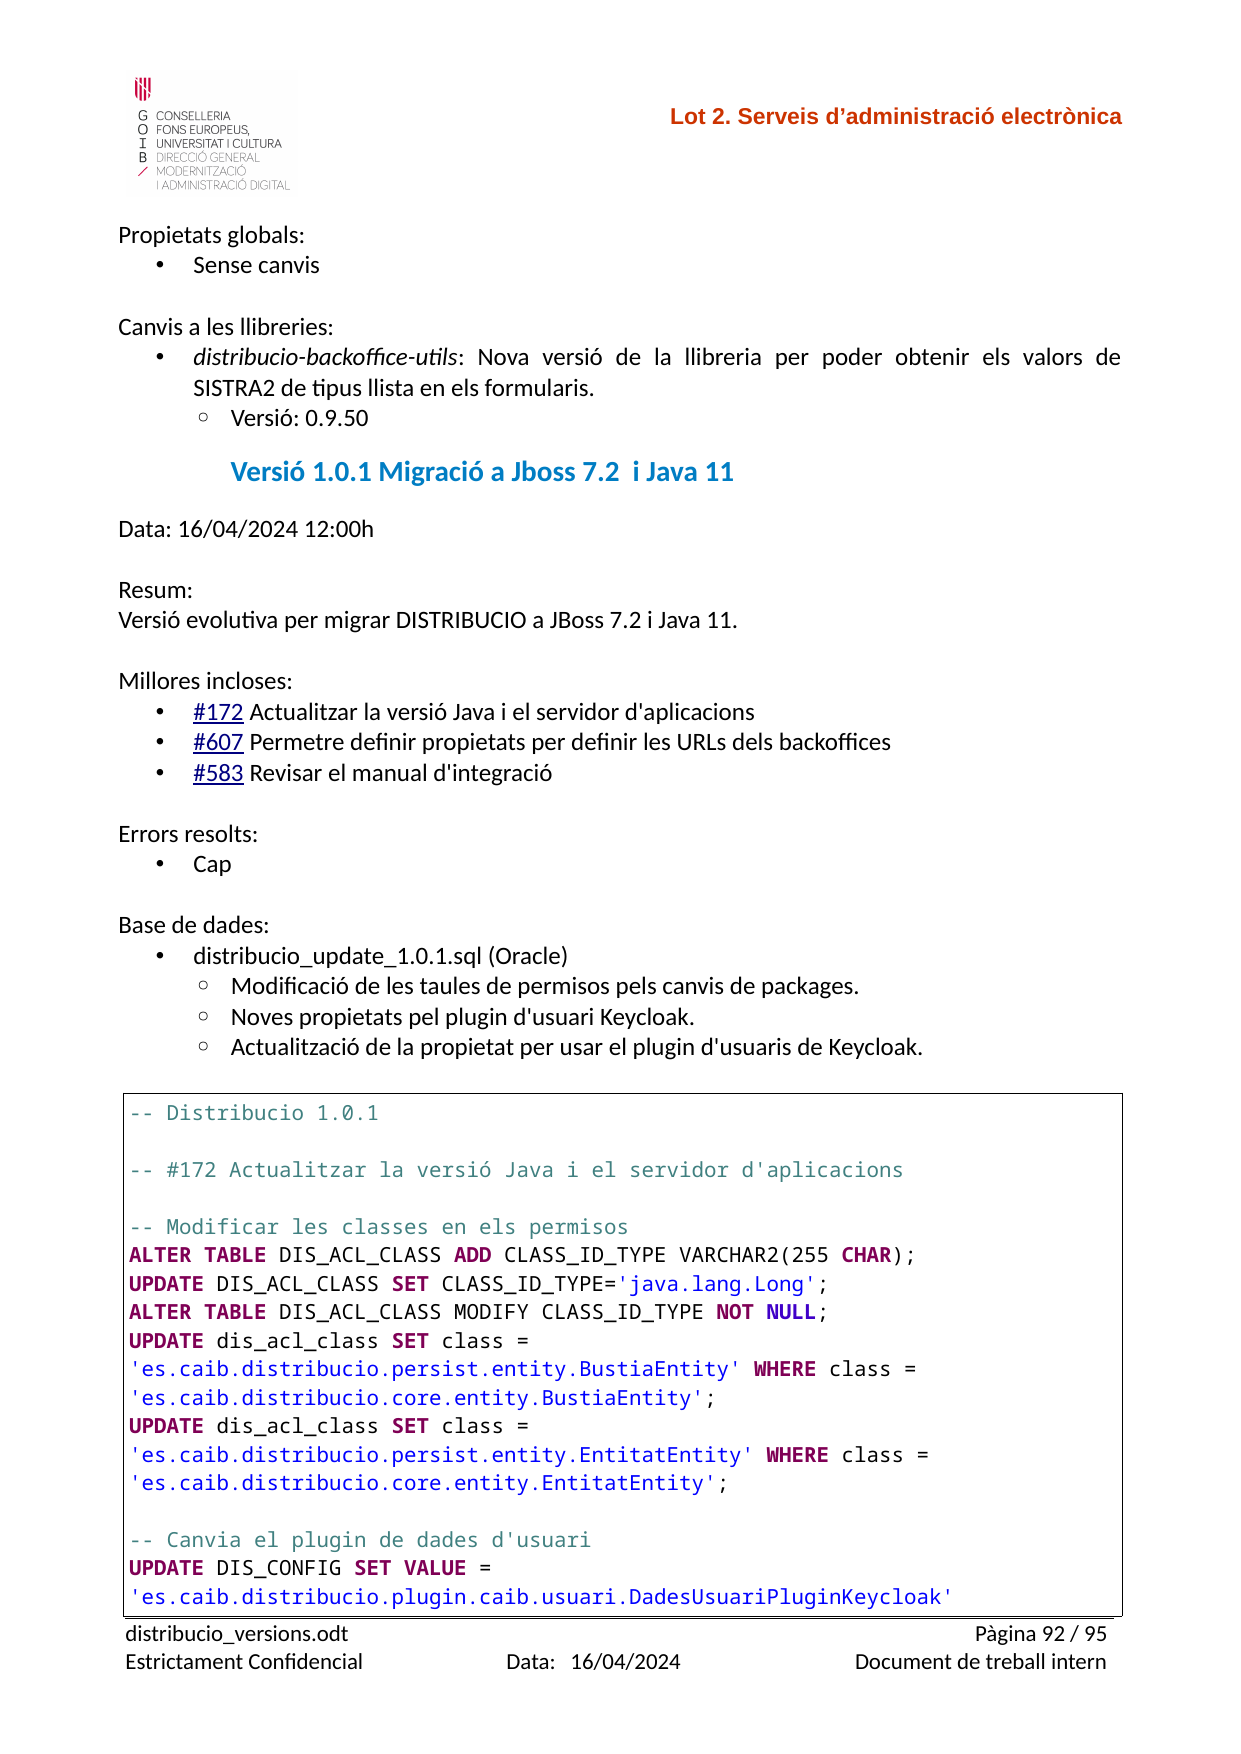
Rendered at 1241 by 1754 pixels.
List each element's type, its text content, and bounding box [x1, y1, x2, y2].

list Versió: 0.9.50 [193, 402, 1122, 433]
list Modificació de les taules de permisos pels canvis de packages. [193, 971, 1122, 1001]
text Resum: [118, 574, 1122, 604]
list distribucio-backoffice-utils: Nova versió de la llibreria per poder obtenir els valors de SISTRA2 de tipus llista en els formularis. [156, 341, 1122, 402]
subtitle Versió 1.0.1 Migració a Jboss 7.2 i Java 11 [153, 453, 1122, 489]
list distribucio_update_1.0.1.sql (Oracle) [156, 940, 1122, 971]
text Data: 16/04/2024 12:00h [118, 513, 1122, 543]
list Sense canvis [156, 250, 1122, 280]
text Errors resolts: [118, 818, 1122, 848]
text Base de dades: [118, 909, 1122, 940]
list Noves propietats pel plugin d'usuari Keycloak. [193, 1001, 1122, 1032]
list #583 Revisar el manual d'integració [156, 757, 1122, 787]
text Propietats globals: [118, 219, 1122, 250]
list #172 Actualitzar la versió Java i el servidor d'aplicacions [156, 696, 1122, 726]
text Versió evolutiva per migrar DISTRIBUCIO a JBoss 7.2 i Java 11. [118, 604, 1122, 635]
list Actualització de la propietat per usar el plugin d'usuaris de Keycloak. [193, 1032, 1122, 1062]
list #607 Permetre definir propietats per definir les URLs dels backoffices [156, 726, 1122, 757]
picture [126, 70, 299, 197]
table_header -- Distribucio 1.0.1 -- #172 Actualitzar la versió Java i el servidor d'aplicacions -- Modificar les classes en els permisos ALTER TABLE DIS_ACL_CLASS ADD CLASS_ID_TYPE VARCHAR2(255 CHAR); UPDATE DIS_ACL_CLASS SET CLASS_ID_TYPE='java.lang.Long'; ALTER TABLE DIS_ACL_CLASS MODIFY CLASS_ID_TYPE NOT NULL; UPDATE dis_acl_class SET class = 'es.caib.distribucio.persist.entity.BustiaEntity' WHERE class = 'es.caib.distribucio.core.entity.BustiaEntity'; UPDATE dis_acl_class SET class = 'es.caib.distribucio.persist.entity.EntitatEntity' WHERE class = 'es.caib.distribucio.core.entity.EntitatEntity'; -- Canvia el plugin de dades d'usuari UPDATE DIS_CONFIG SET VALUE = 'es.caib.distribucio.plugin.caib.usuari.DadesUsuariPluginKeycloak' [124, 1094, 1122, 1616]
text Canvis a les llibreries: [118, 311, 1122, 341]
list Cap [156, 848, 1122, 879]
text Millores incloses: [118, 665, 1122, 696]
